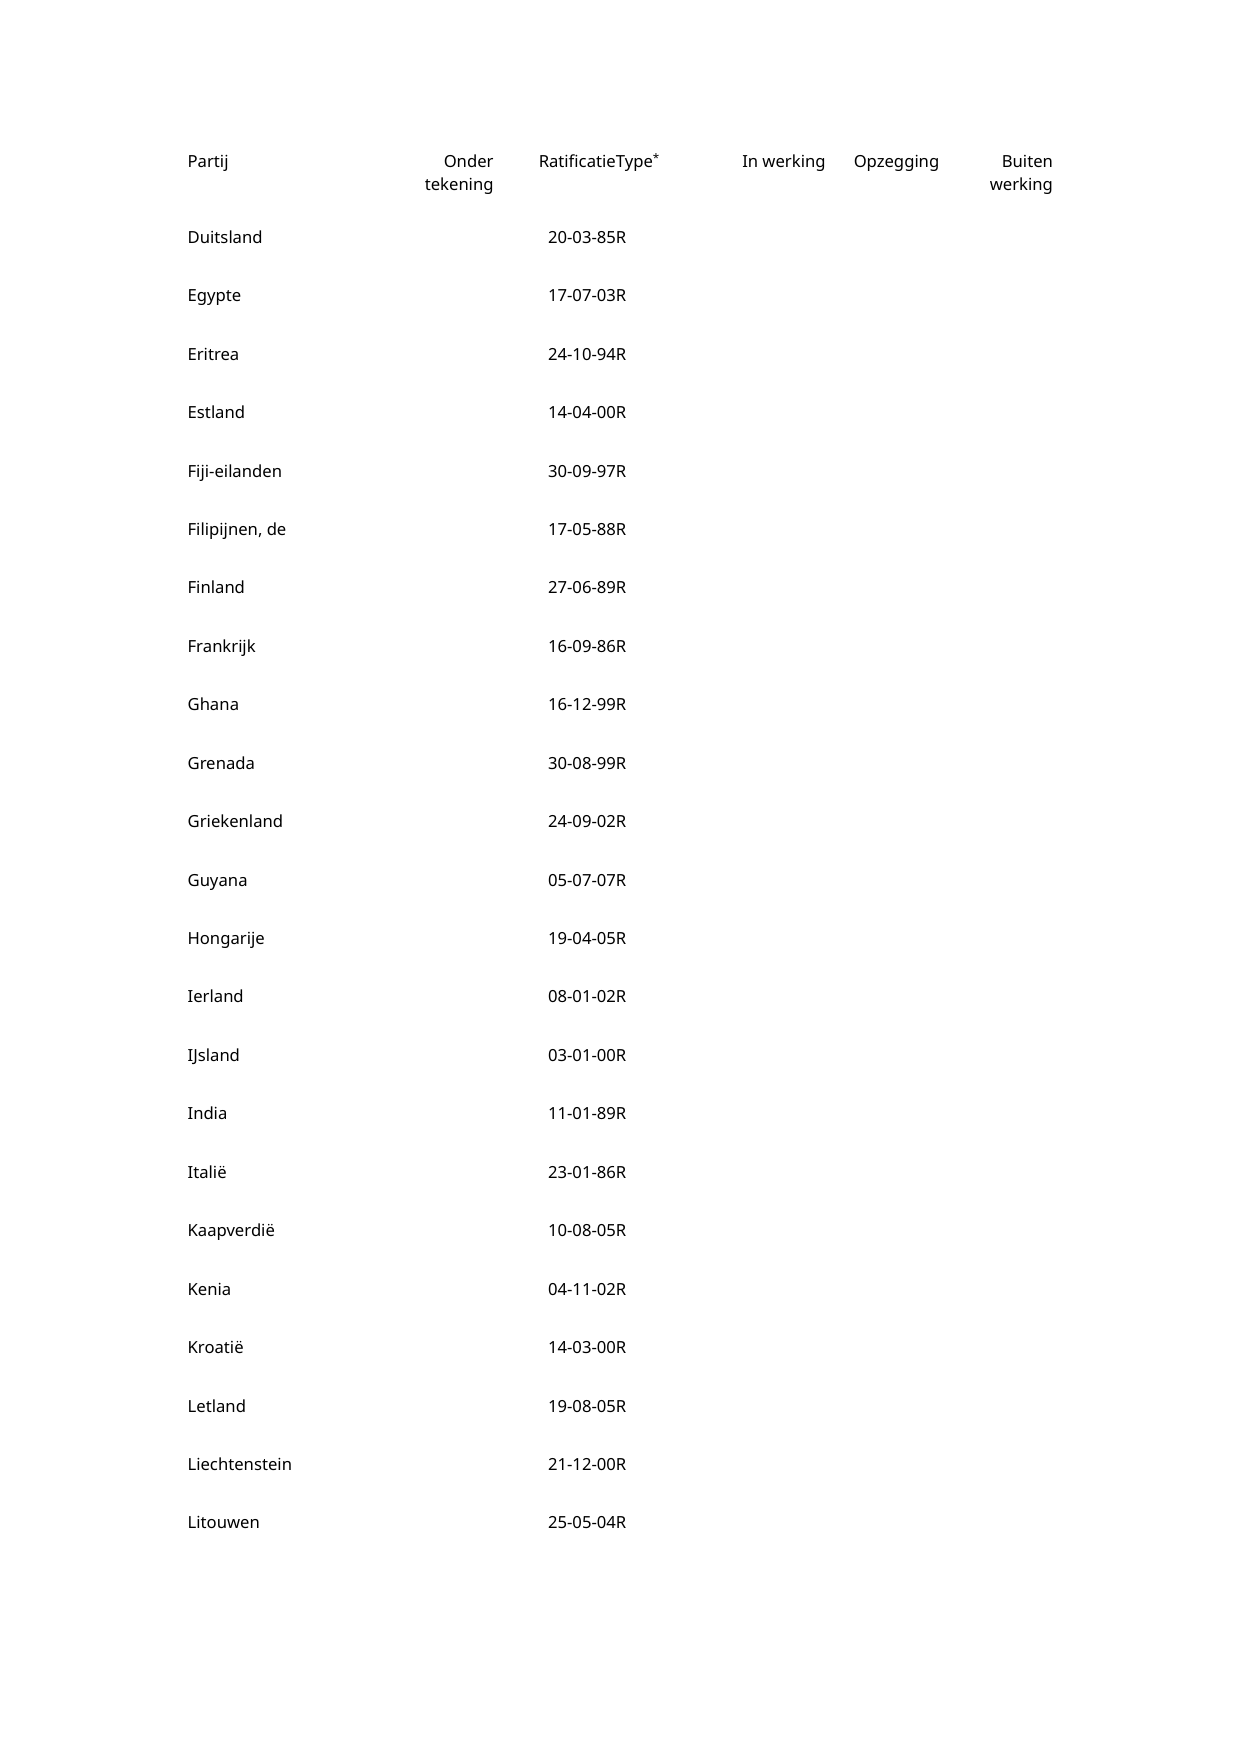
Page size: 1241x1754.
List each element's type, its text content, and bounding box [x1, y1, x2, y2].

table_cell [703, 518, 825, 576]
table_cell [825, 401, 939, 459]
table_cell R [616, 1394, 703, 1453]
table_cell [703, 751, 825, 810]
table_cell R [616, 225, 703, 284]
table_cell 17-05-88 [493, 518, 616, 576]
table_cell R [616, 284, 703, 342]
table_cell Frankrijk [188, 635, 371, 693]
table_cell [371, 1453, 493, 1511]
table_cell R [616, 1102, 703, 1160]
table_cell [939, 1277, 1053, 1336]
table_cell R [616, 1160, 703, 1219]
table_cell [825, 751, 939, 810]
table_cell [825, 635, 939, 693]
table_cell [939, 1044, 1053, 1102]
table_cell [371, 927, 493, 985]
table_cell [371, 1511, 493, 1569]
table_cell [825, 985, 939, 1043]
table_cell [703, 1277, 825, 1336]
table_cell [371, 576, 493, 634]
table_cell [939, 401, 1053, 459]
table_cell [939, 1511, 1053, 1569]
table_cell Kaapverdië [188, 1219, 371, 1277]
table_cell [939, 751, 1053, 810]
table_cell [703, 1160, 825, 1219]
table_cell 24-10-94 [493, 342, 616, 401]
table_cell [371, 810, 493, 868]
table_cell 16-12-99 [493, 693, 616, 751]
table_cell R [616, 1453, 703, 1511]
table_cell [371, 459, 493, 518]
table_cell [939, 1336, 1053, 1394]
table_cell [825, 693, 939, 751]
table_cell [939, 1160, 1053, 1219]
table_cell [939, 225, 1053, 284]
table_cell R [616, 635, 703, 693]
table_cell [371, 342, 493, 401]
table_cell [703, 1219, 825, 1277]
table_cell Estland [188, 401, 371, 459]
table_cell Griekenland [188, 810, 371, 868]
table_header In werking [703, 150, 825, 225]
table_cell 24-09-02 [493, 810, 616, 868]
table_cell [825, 1277, 939, 1336]
table_cell [825, 810, 939, 868]
table_cell [939, 459, 1053, 518]
table_cell 14-04-00 [493, 401, 616, 459]
table_cell [825, 868, 939, 927]
table_cell [703, 810, 825, 868]
table_cell Liechtenstein [188, 1453, 371, 1511]
table_cell Litouwen [188, 1511, 371, 1569]
table_cell 23-01-86 [493, 1160, 616, 1219]
table_cell [371, 225, 493, 284]
table_cell [939, 868, 1053, 927]
table_cell [825, 342, 939, 401]
table_cell Italië [188, 1160, 371, 1219]
table_cell Grenada [188, 751, 371, 810]
table_cell R [616, 751, 703, 810]
table_cell 16-09-86 [493, 635, 616, 693]
table_cell [703, 459, 825, 518]
table_header Buiten werking [939, 150, 1053, 225]
table_cell [825, 1511, 939, 1569]
table_cell [371, 518, 493, 576]
table_cell 11-01-89 [493, 1102, 616, 1160]
table_cell [939, 518, 1053, 576]
table_cell [371, 1102, 493, 1160]
table_cell R [616, 576, 703, 634]
table_cell R [616, 342, 703, 401]
table_cell Filipijnen, de [188, 518, 371, 576]
table_cell Eritrea [188, 342, 371, 401]
table_cell [825, 1044, 939, 1102]
table_cell R [616, 1336, 703, 1394]
table_cell [371, 1277, 493, 1336]
table_cell [371, 1336, 493, 1394]
table_cell [825, 459, 939, 518]
table_cell [939, 810, 1053, 868]
table_cell 03-01-00 [493, 1044, 616, 1102]
table_cell [703, 1394, 825, 1453]
table_cell [371, 1044, 493, 1102]
table_cell [939, 985, 1053, 1043]
table_cell [939, 693, 1053, 751]
table_cell [703, 225, 825, 284]
table_cell 10-08-05 [493, 1219, 616, 1277]
table_cell Duitsland [188, 225, 371, 284]
table_cell 30-08-99 [493, 751, 616, 810]
table_cell R [616, 693, 703, 751]
table_cell [703, 401, 825, 459]
table_cell India [188, 1102, 371, 1160]
table_cell [939, 1394, 1053, 1453]
table_cell [371, 1394, 493, 1453]
table_cell [371, 1160, 493, 1219]
table_cell [939, 342, 1053, 401]
table_cell 21-12-00 [493, 1453, 616, 1511]
table_cell [825, 1219, 939, 1277]
table_cell [703, 1336, 825, 1394]
table_cell Fiji-eilanden [188, 459, 371, 518]
table_cell [371, 1219, 493, 1277]
table_cell Finland [188, 576, 371, 634]
table_cell [825, 1102, 939, 1160]
table_cell R [616, 1511, 703, 1569]
table_cell Egypte [188, 284, 371, 342]
table_cell [703, 284, 825, 342]
table_cell [703, 1102, 825, 1160]
table_cell [703, 342, 825, 401]
table_cell [371, 284, 493, 342]
table_cell [703, 1044, 825, 1102]
table_cell [703, 868, 825, 927]
table_cell R [616, 459, 703, 518]
table_cell [825, 284, 939, 342]
table_cell [825, 576, 939, 634]
table_cell [703, 1453, 825, 1511]
table_cell [939, 927, 1053, 985]
table_cell [703, 693, 825, 751]
table_cell [825, 1160, 939, 1219]
table_cell [939, 284, 1053, 342]
table_cell [939, 576, 1053, 634]
table_cell [825, 1453, 939, 1511]
table_cell [703, 576, 825, 634]
table_cell 27-06-89 [493, 576, 616, 634]
table_cell R [616, 518, 703, 576]
table_cell R [616, 810, 703, 868]
table_cell [825, 1336, 939, 1394]
table_cell [703, 927, 825, 985]
table_cell [703, 1511, 825, 1569]
table_cell Ierland [188, 985, 371, 1043]
table_cell 19-04-05 [493, 927, 616, 985]
table_cell [825, 518, 939, 576]
table_cell [371, 401, 493, 459]
table_cell R [616, 1219, 703, 1277]
table_cell 25-05-04 [493, 1511, 616, 1569]
table_cell Hongarije [188, 927, 371, 985]
table_cell Kroatië [188, 1336, 371, 1394]
table_cell 05-07-07 [493, 868, 616, 927]
table_header Onder tekening [371, 150, 493, 225]
table_cell [939, 1219, 1053, 1277]
table_cell [371, 868, 493, 927]
table_cell 08-01-02 [493, 985, 616, 1043]
table_header Partij [188, 150, 371, 225]
table_cell 30-09-97 [493, 459, 616, 518]
table_cell [371, 985, 493, 1043]
table_cell R [616, 927, 703, 985]
table_cell [371, 693, 493, 751]
table_header Ratificatie [493, 150, 616, 225]
table_cell IJsland [188, 1044, 371, 1102]
table_cell 04-11-02 [493, 1277, 616, 1336]
table_cell 20-03-85 [493, 225, 616, 284]
table_cell [939, 1453, 1053, 1511]
table_cell 19-08-05 [493, 1394, 616, 1453]
table_cell Ghana [188, 693, 371, 751]
table_cell R [616, 985, 703, 1043]
table_cell Letland [188, 1394, 371, 1453]
table_header Type* [616, 150, 703, 225]
table_cell [371, 751, 493, 810]
table_cell [371, 635, 493, 693]
table_cell [825, 927, 939, 985]
table_cell [703, 985, 825, 1043]
table_cell [939, 635, 1053, 693]
table_cell R [616, 401, 703, 459]
table_cell R [616, 1277, 703, 1336]
table_cell 14-03-00 [493, 1336, 616, 1394]
table_cell [825, 225, 939, 284]
table_cell [939, 1102, 1053, 1160]
table_cell R [616, 1044, 703, 1102]
table_header Opzegging [825, 150, 939, 225]
table_cell R [616, 868, 703, 927]
table_cell Kenia [188, 1277, 371, 1336]
table_cell [825, 1394, 939, 1453]
table_cell Guyana [188, 868, 371, 927]
table_cell [703, 635, 825, 693]
table_cell 17-07-03 [493, 284, 616, 342]
